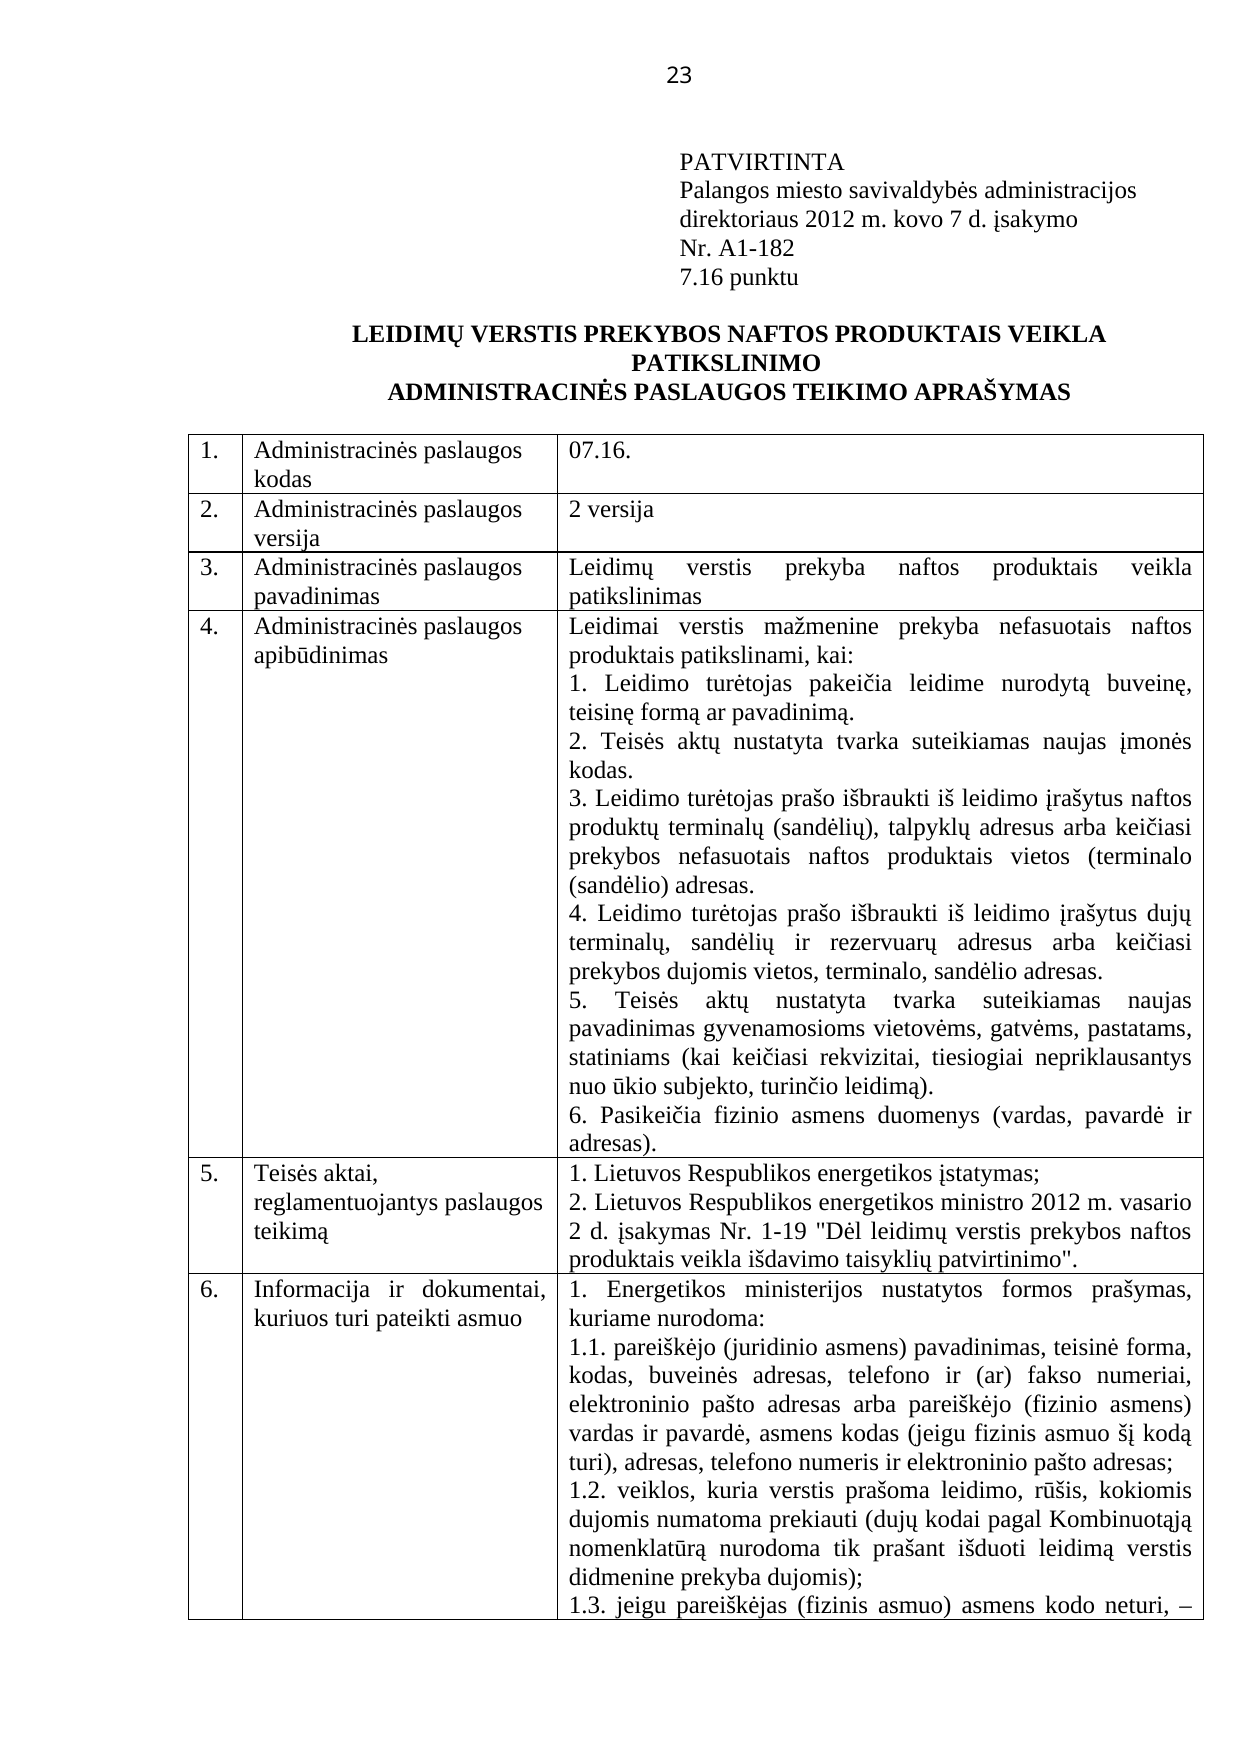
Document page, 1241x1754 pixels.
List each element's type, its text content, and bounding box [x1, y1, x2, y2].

table_cell Leidimai verstis mažmenine prekyba nefasuotais naftos produktais patikslinami, kai: 1. Leidimo turėtojas pakeičia leidime nurodytą buveinę, teisinę formą ar pavadinimą. 2. Teisės aktų nustatyta tvarka suteikiamas naujas įmonės kodas. 3. Leidimo turėtojas prašo išbraukti iš leidimo įrašytus naftos produktų terminalų (sandėlių), talpyklų adresus arba keičiasi prekybos nefasuotais naftos produktais vietos (terminalo (sandėlio) adresas. 4. Leidimo turėtojas prašo išbraukti iš leidimo įrašytus dujų terminalų, sandėlių ir rezervuarų adresus arba keičiasi prekybos dujomis vietos, terminalo, sandėlio adresas. 5. Teisės aktų nustatyta tvarka suteikiamas naujas pavadinimas gyvenamosioms vietovėms, gatvėms, pastatams, statiniams (kai keičiasi rekvizitai, tiesiogiai nepriklausantys nuo ūkio subjekto, turinčio leidimą). 6. Pasikeičia fizinio asmens duomenys (vardas, pavardė ir adresas). [558, 611, 1203, 1157]
table_cell 2. [189, 494, 242, 551]
table_cell Teisės aktai, reglamentuojantys paslaugos teikimą [243, 1158, 557, 1273]
table_cell Administracinės paslaugos apibūdinimas [243, 611, 557, 1157]
table_cell Leidimų verstis prekyba naftos produktais veikla patikslinimas [558, 553, 1203, 610]
text Nr. A1-182 [177, 233, 1181, 262]
text 7.16 punktu [177, 262, 1181, 291]
table_cell Administracinės paslaugos pavadinimas [243, 553, 557, 610]
table_cell 1. Energetikos ministerijos nustatytos formos prašymas, kuriame nurodoma: 1.1. pareiškėjo (juridinio asmens) pavadinimas, teisinė forma, kodas, buveinės adresas, telefono ir (ar) fakso numeriai, elektroninio pašto adresas arba pareiškėjo (fizinio asmens) vardas ir pavardė, asmens kodas (jeigu fizinis asmuo šį kodą turi), adresas, telefono numeris ir elektroninio pašto adresas; 1.2. veiklos, kuria verstis prašoma leidimo, rūšis, kokiomis dujomis numatoma prekiauti (dujų kodai pagal Kombinuotąją nomenklatūrą nurodoma tik prašant išduoti leidimą verstis didmenine prekyba dujomis); 1.3. jeigu pareiškėjas (fizinis asmuo) asmens kodo neturi, – [558, 1274, 1203, 1619]
text Palangos miesto savivaldybės administracijos [177, 176, 1181, 204]
table_cell Administracinės paslaugos versija [243, 494, 557, 551]
table_cell Informacija ir dokumentai, kuriuos turi pateikti asmuo [243, 1274, 557, 1619]
text ADMINISTRACINĖS PASLAUGOS TEIKIMO APRAŠYMAS [277, 377, 1181, 406]
table_header 07.16. [558, 435, 1203, 493]
text direktoriaus 2012 m. kovo 7 d. įsakymo [177, 204, 1181, 233]
table_header Administracinės paslaugos kodas [243, 435, 557, 493]
table_cell 4. [189, 611, 242, 1157]
table_cell 3. [189, 553, 242, 610]
text LEIDIMŲ verstis prekybOS NAFTOS PRODUKTAIS VEIKLA PATIKSLINIMO [277, 319, 1181, 377]
table_cell 5. [189, 1158, 242, 1273]
table_header 1. [189, 435, 242, 493]
table_cell 1. Lietuvos Respublikos energetikos įstatymas; 2. Lietuvos Respublikos energetikos ministro 2012 m. vasario 2 d. įsakymas Nr. 1-19 "Dėl leidimų verstis prekybos naftos produktais veikla išdavimo taisyklių patvirtinimo". [558, 1158, 1203, 1273]
table_cell 6. [189, 1274, 242, 1619]
table_cell 2 versija [558, 494, 1203, 551]
text PATVIRTINTA [177, 147, 1181, 176]
